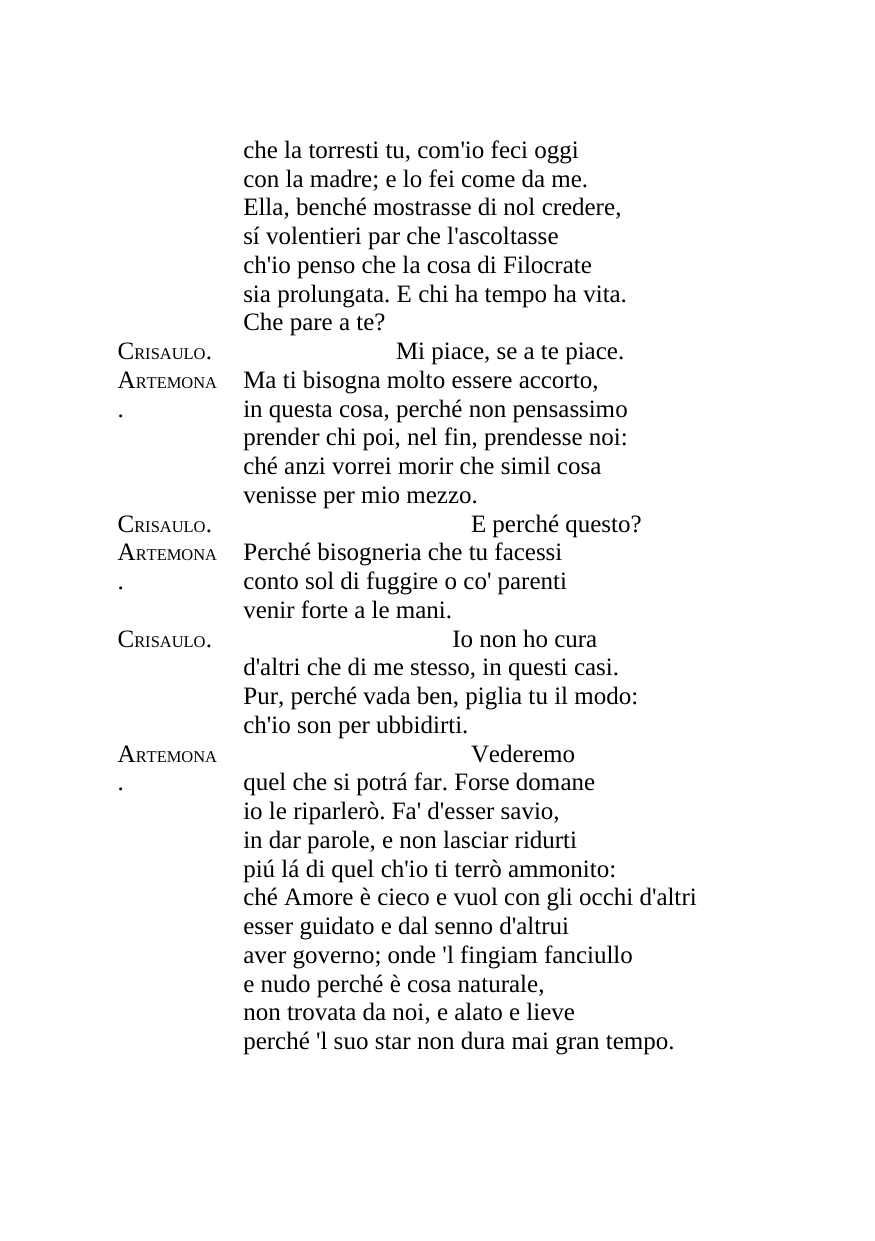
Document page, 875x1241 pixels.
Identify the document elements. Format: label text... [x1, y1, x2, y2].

table_cell Crisaulo. [106, 509, 232, 537]
table_cell Vederemo quel che si potrá far. Forse domane io le riparlerò. Fa' d'esser savio, in dar parole, e non lasciar ridurti piú lá di quel ch'io ti terrò ammonito: ché Amore è cieco e vuol con gli occhi d'altri esser guidato e dal senno d'altrui aver governo; onde 'l fingiam fanciullo e nudo perché è cosa naturale, non trovata da noi, e alato e lieve perché 'l suo star non dura mai gran tempo. [232, 739, 768, 1055]
table_cell Artemona. [106, 538, 232, 624]
table_cell Ma ti bisogna molto essere accorto, in questa cosa, perché non pensassimo prender chi poi, nel fin, prendesse noi: ché anzi vorrei morir che simil cosa venisse per mio mezzo. [232, 365, 768, 509]
table_cell Crisaulo. [106, 336, 232, 365]
table_cell che la torresti tu, com'io feci oggi con la madre; e lo fei come da me. Ella, benché mostrasse di nol credere, sí volentieri par che l'ascoltasse ch'io penso che la cosa di Filocrate sia prolungata. E chi ha tempo ha vita. Che pare a te? [232, 135, 768, 336]
table_cell Artemona. [106, 739, 232, 1055]
table_cell Mi piace, se a te piace. [232, 336, 768, 365]
table_cell Io non ho cura d'altri che di me stesso, in questi casi. Pur, perché vada ben, piglia tu il modo: ch'io son per ubbidirti. [232, 624, 768, 739]
table_cell Artemona. [106, 365, 232, 509]
table_cell Perché bisogneria che tu facessi conto sol di fuggire o co' parenti venir forte a le mani. [232, 538, 768, 624]
table_cell E perché questo? [232, 509, 768, 537]
table_cell Crisaulo. [106, 624, 232, 739]
table_cell [106, 135, 232, 336]
